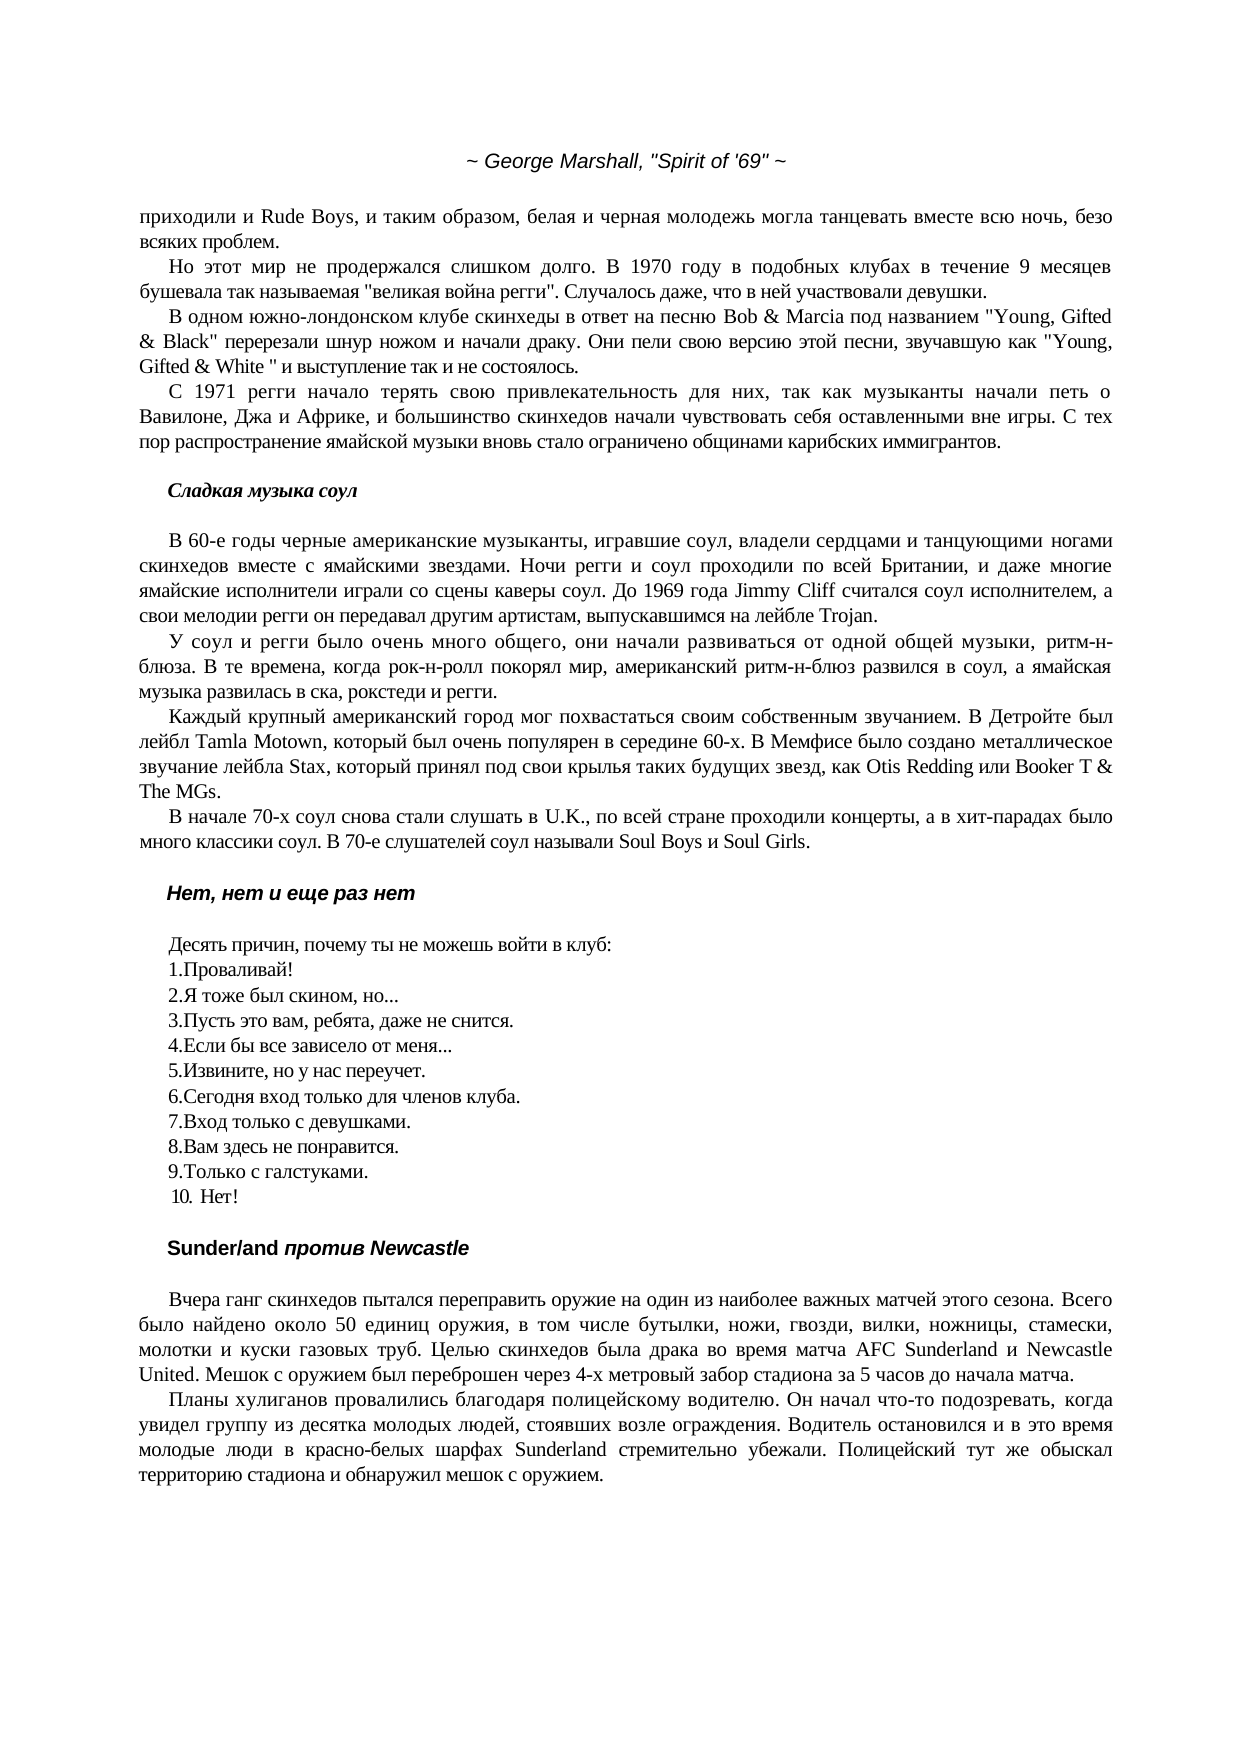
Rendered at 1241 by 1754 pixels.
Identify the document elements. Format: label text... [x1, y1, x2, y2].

text Вчера ганг скинхедов пытался переправить оружие на один из наиболее важных матчей этого сезона. Всего было найдено около 50 единиц оружия, в том числе бутылки, ножи, гвозди, вилки, ножницы, стамески, молотки и куски газовых труб. Целью скинхедов была драка во время матча AFC Sunderland и Newcastle United. Мешок с оружием был переброшен через 4-х метровый забор стадиона за 5 часов до начала матча. [138, 1286, 1112, 1386]
text С 1971 регги начало терять свою привлекательность для них, так как музыканты начали петь о Вавилоне, Джа и Африке, и большинство скинхедов начали чувствовать себя оставленными вне игры. С тех пор распространение ямайской музыки вновь стало ограничено общинами карибских иммигрантов. [139, 379, 1112, 454]
list Проваливай! [168, 956, 1113, 981]
text У соул и регги было очень много общего, они начали развиваться от одной общей музыки, ритм-н-блюза. В те времена, когда рок-н-ролл покорял мир, американский ритм-н-блюз развился в соул, а ямайская музыка развилась в ска, рокстеди и регги. [138, 628, 1113, 703]
list Я тоже был скином, но... [168, 982, 1113, 1007]
text В одном южно-лондонском клубе скинхеды в ответ на песню Bob & Marcia под названием "Young, Gifted & Black" перерезали шнур ножом и начали драку. Они пели свою версию этой песни, звучавшую как "Young, Gifted & White " и выступление так и не состоялось. [139, 304, 1112, 379]
text Планы хулиганов провалились благодаря полицейскому водителю. Он начал что-то подозревать, когда увидел группу из десятка молодых людей, стоявших возле ограждения. Водитель остановился и в это время молодые люди в красно-белых шарфах Sunderland стремительно убежали. Полицейский тут же обыскал территорию стадиона и обнаружил мешок с оружием. [138, 1386, 1113, 1486]
list Только с галстуками. [168, 1158, 1113, 1183]
list Вам здесь не понравится. [168, 1133, 1113, 1158]
list Сегодня вход только для членов клуба. [168, 1083, 1113, 1108]
text Каждый крупный американский город мог похвастаться своим собственным звучанием. В Детройте был лейбл Tamla Motown, который был очень популярен в середине 60-х. В Мемфисе было создано металлическое звучание лейбла Stax, который принял под свои крылья таких будущих звезд, как Otis Redding или Booker T & The MGs. [139, 703, 1113, 803]
text Десять причин, почему ты не можешь войти в клуб: [168, 931, 1113, 956]
text Нет, нет и еще раз нет [166, 882, 1113, 905]
text Сладкая музыка соул [167, 479, 1113, 502]
list Извините, но у нас переучет. [168, 1058, 1113, 1083]
list Пусть это вам, ребята, даже не снится. [168, 1007, 1113, 1032]
text В 60-е годы черные американские музыканты, игравшие соул, владели сердцами и танцующими ногами скинхедов вместе с ямайскими звездами. Ночи регги и соул проходили по всей Британии, и даже многие ямайские исполнители играли со сцены каверы соул. До 1969 года Jimmy Cliff считался соул исполнителем, а свои мелодии регги он передавал другим артистам, выпускавшимся на лейбле Trojan. [139, 528, 1113, 628]
text Но этот мир не продержался слишком долго. В 1970 году в подобных клубах в течение 9 месяцев бушевала так называемая "великая война регги". Случалось даже, что в ней участвовали девушки. [139, 254, 1112, 304]
list Если бы все зависело от меня... [168, 1032, 1113, 1057]
text приходили и Rude Boys, и таким образом, белая и черная молодежь могла танцевать вместе всю ночь, безо всяких проблем. [139, 204, 1112, 254]
text Sunder/and против Newcastle [167, 1237, 1113, 1260]
list Вход только с девушками. [168, 1108, 1113, 1133]
text В начале 70-х соул снова стали слушать в U.K., по всей стране проходили концерты, а в хит-парадах было много классики соул. В 70-е слушателей соул называли Soul Boys и Soul Girls. [139, 803, 1113, 853]
text ~ George Marshall, "Spirit of '69" ~ [141, 150, 1113, 173]
text 10. Нет! [170, 1184, 1113, 1209]
